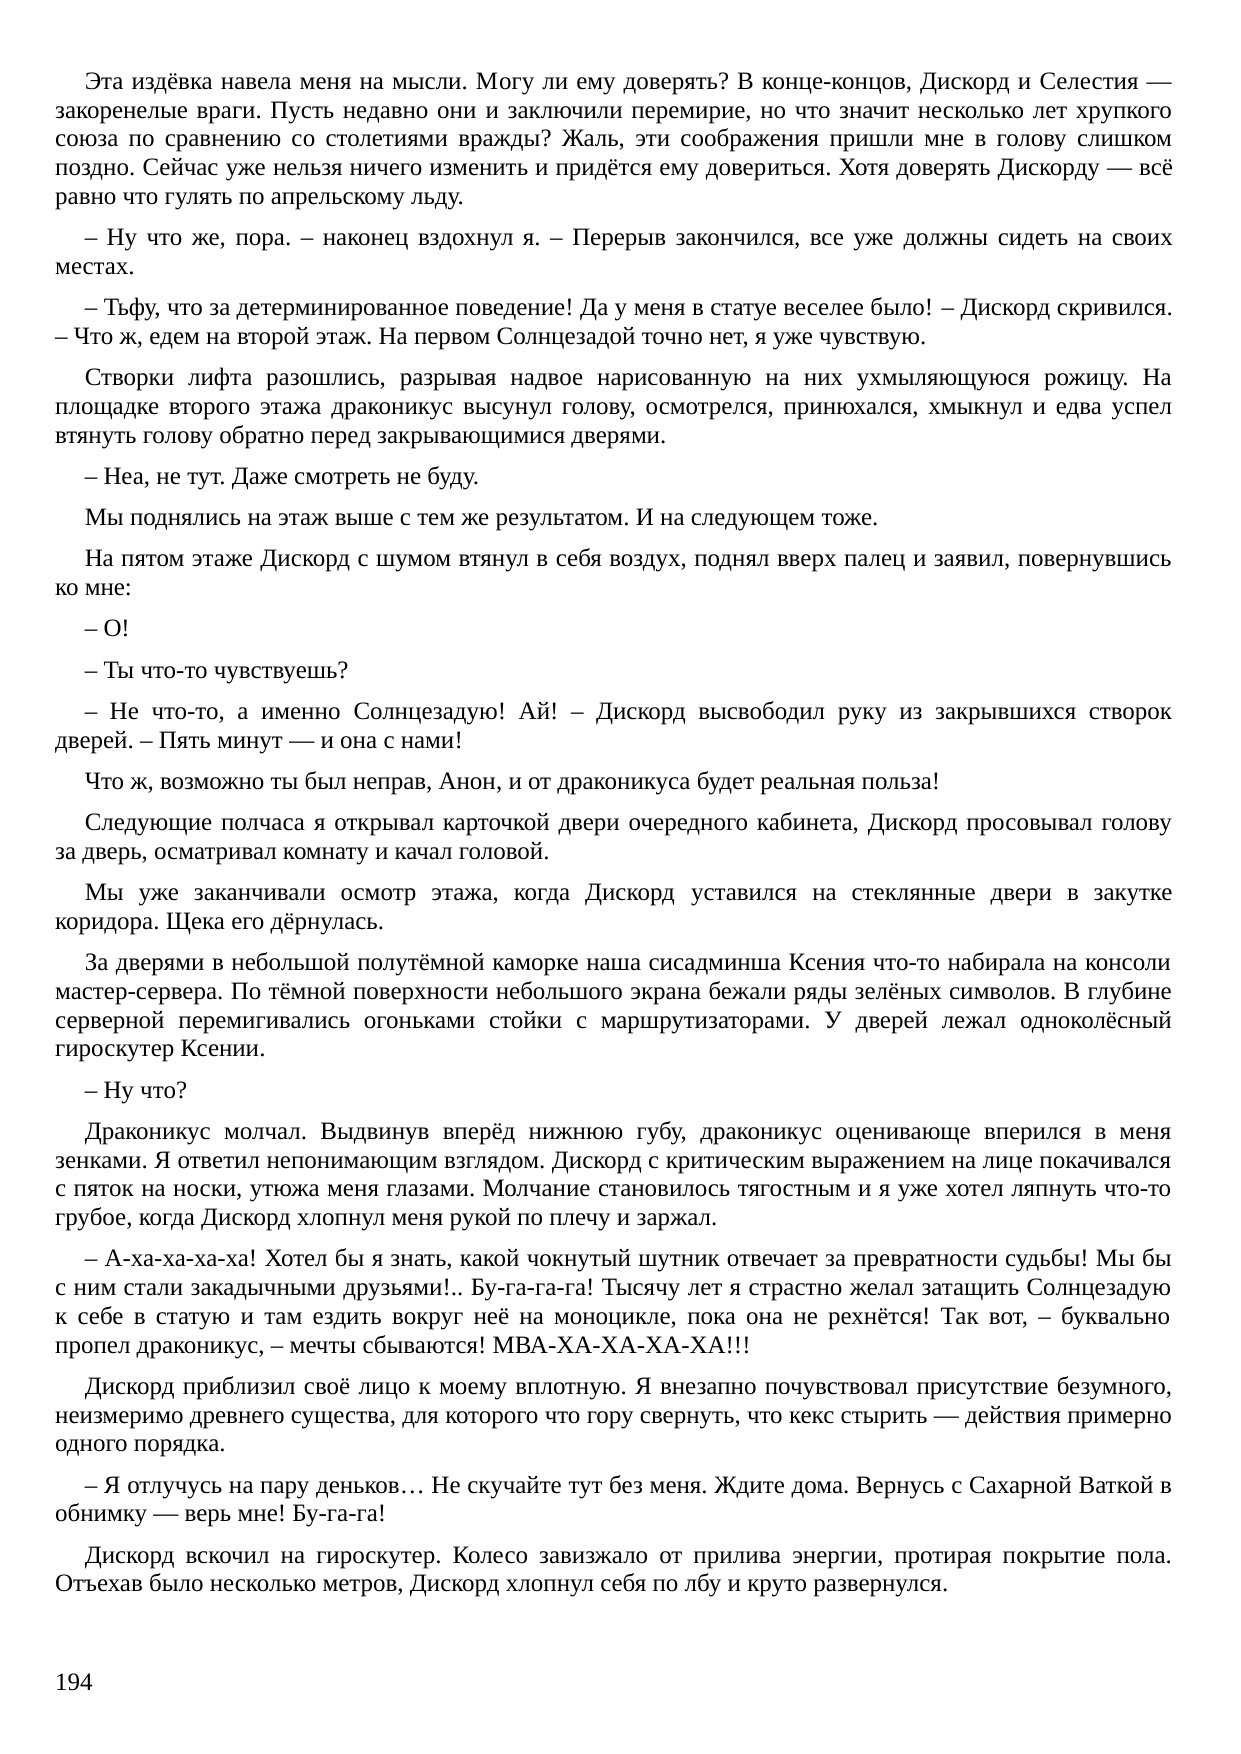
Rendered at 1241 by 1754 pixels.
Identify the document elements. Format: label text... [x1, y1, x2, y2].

text – Ну что же, пора. – наконец вздохнул я. – Перерыв закончился, все уже должны сидеть на своих местах. [55, 222, 1173, 280]
text Дискорд приблизил своё лицо к моему вплотную. Я внезапно почувствовал присутствие безумного, неизмеримо древнего существа, для которого что гору свернуть, что кекс стырить — действия примерно одного порядка. [55, 1371, 1173, 1457]
text – Тьфу, что за детерминированное поведение! Да у меня в статуе веселее было! – Дискорд скривился. – Что ж, едем на второй этаж. На первом Солнцезадой точно нет, я уже чувствую. [55, 292, 1173, 350]
text Следующие полчаса я открывал карточкой двери очередного кабинета, Дискорд просовывал голову за дверь, осматривал комнату и качал головой. [55, 807, 1173, 865]
text Что ж, возможно ты был неправ, Анон, и от драконикуса будет реальная польза! [55, 766, 1173, 795]
text – Не что-то, а именно Солнцезадую! Ай! – Дискорд высвободил руку из закрывшихся створок дверей. – Пять минут — и она с нами! [55, 696, 1173, 753]
text – Ну что? [55, 1075, 1173, 1103]
text За дверями в небольшой полутёмной каморке наша сисадминша Ксения что-то набирала на консоли мастер-сервера. По тёмной поверхности небольшого экрана бежали ряды зелёных символов. В глубине серверной перемигивались огоньками стойки с маршрутизаторами. У дверей лежал одноколёсный гироскутер Ксении. [55, 947, 1173, 1062]
text – О! [55, 613, 1173, 642]
text На пятом этаже Дискорд с шумом втянул в себя воздух, поднял вверх палец и заявил, повернувшись ко мне: [55, 543, 1173, 601]
text Створки лифта разошлись, разрывая надвое нарисованную на них ухмыляющуюся рожицу. На площадке второго этажа драконикус высунул голову, осмотрелся, принюхался, хмыкнул и едва успел втянуть голову обратно перед закрывающимися дверями. [55, 362, 1173, 448]
text – Неа, не тут. Даже смотреть не буду. [55, 461, 1173, 490]
text – Я отлучусь на пару деньков… Не скучайте тут без меня. Ждите дома. Вернусь с Сахарной Ваткой в обнимку — верь мне! Бу-га-га! [55, 1470, 1173, 1527]
text Эта издёвка навела меня на мысли. Могу ли ему доверять? В конце-концов, Дискорд и Селестия — закоренелые враги. Пусть недавно они и заключили перемирие, но что значит несколько лет хрупкого союза по сравнению со столетиями вражды? Жаль, эти соображения пришли мне в голову слишком поздно. Сейчас уже нельзя ничего изменить и придётся ему довериться. Хотя доверять Дискорду — всё равно что гулять по апрельскому льду. [55, 66, 1173, 210]
text Мы поднялись на этаж выше с тем же результатом. И на следующем тоже. [55, 502, 1173, 531]
text – Ты что-то чувствуешь? [55, 655, 1173, 683]
text – А-ха-ха-ха-ха! Хотел бы я знать, какой чокнутый шутник отвечает за превратности судьбы! Мы бы с ним стали закадычными друзьями!.. Бу-га-га-га! Тысячу лет я страстно желал затащить Солнцезадую к себе в статую и там ездить вокруг неё на моноцикле, пока она не рехнётся! Так вот, – буквально пропел драконикус, – мечты сбываются! МВА-ХА-ХА-ХА-ХА!!! [55, 1243, 1173, 1358]
text Мы уже заканчивали осмотр этажа, когда Дискорд уставился на стеклянные двери в закутке коридора. Щека его дёрнулась. [55, 877, 1173, 935]
text Дискорд вскочил на гироскутер. Колесо завизжало от прилива энергии, протирая покрытие пола. Отъехав было несколько метров, Дискорд хлопнул себя по лбу и круто развернулся. [55, 1540, 1173, 1597]
text Драконикус молчал. Выдвинув вперёд нижнюю губу, драконикус оценивающе вперился в меня зенками. Я ответил непонимающим взглядом. Дискорд с критическим выражением на лице покачивался с пяток на носки, утюжа меня глазами. Молчание становилось тягостным и я уже хотел ляпнуть что-то грубое, когда Дискорд хлопнул меня рукой по плечу и заржал. [55, 1116, 1173, 1231]
